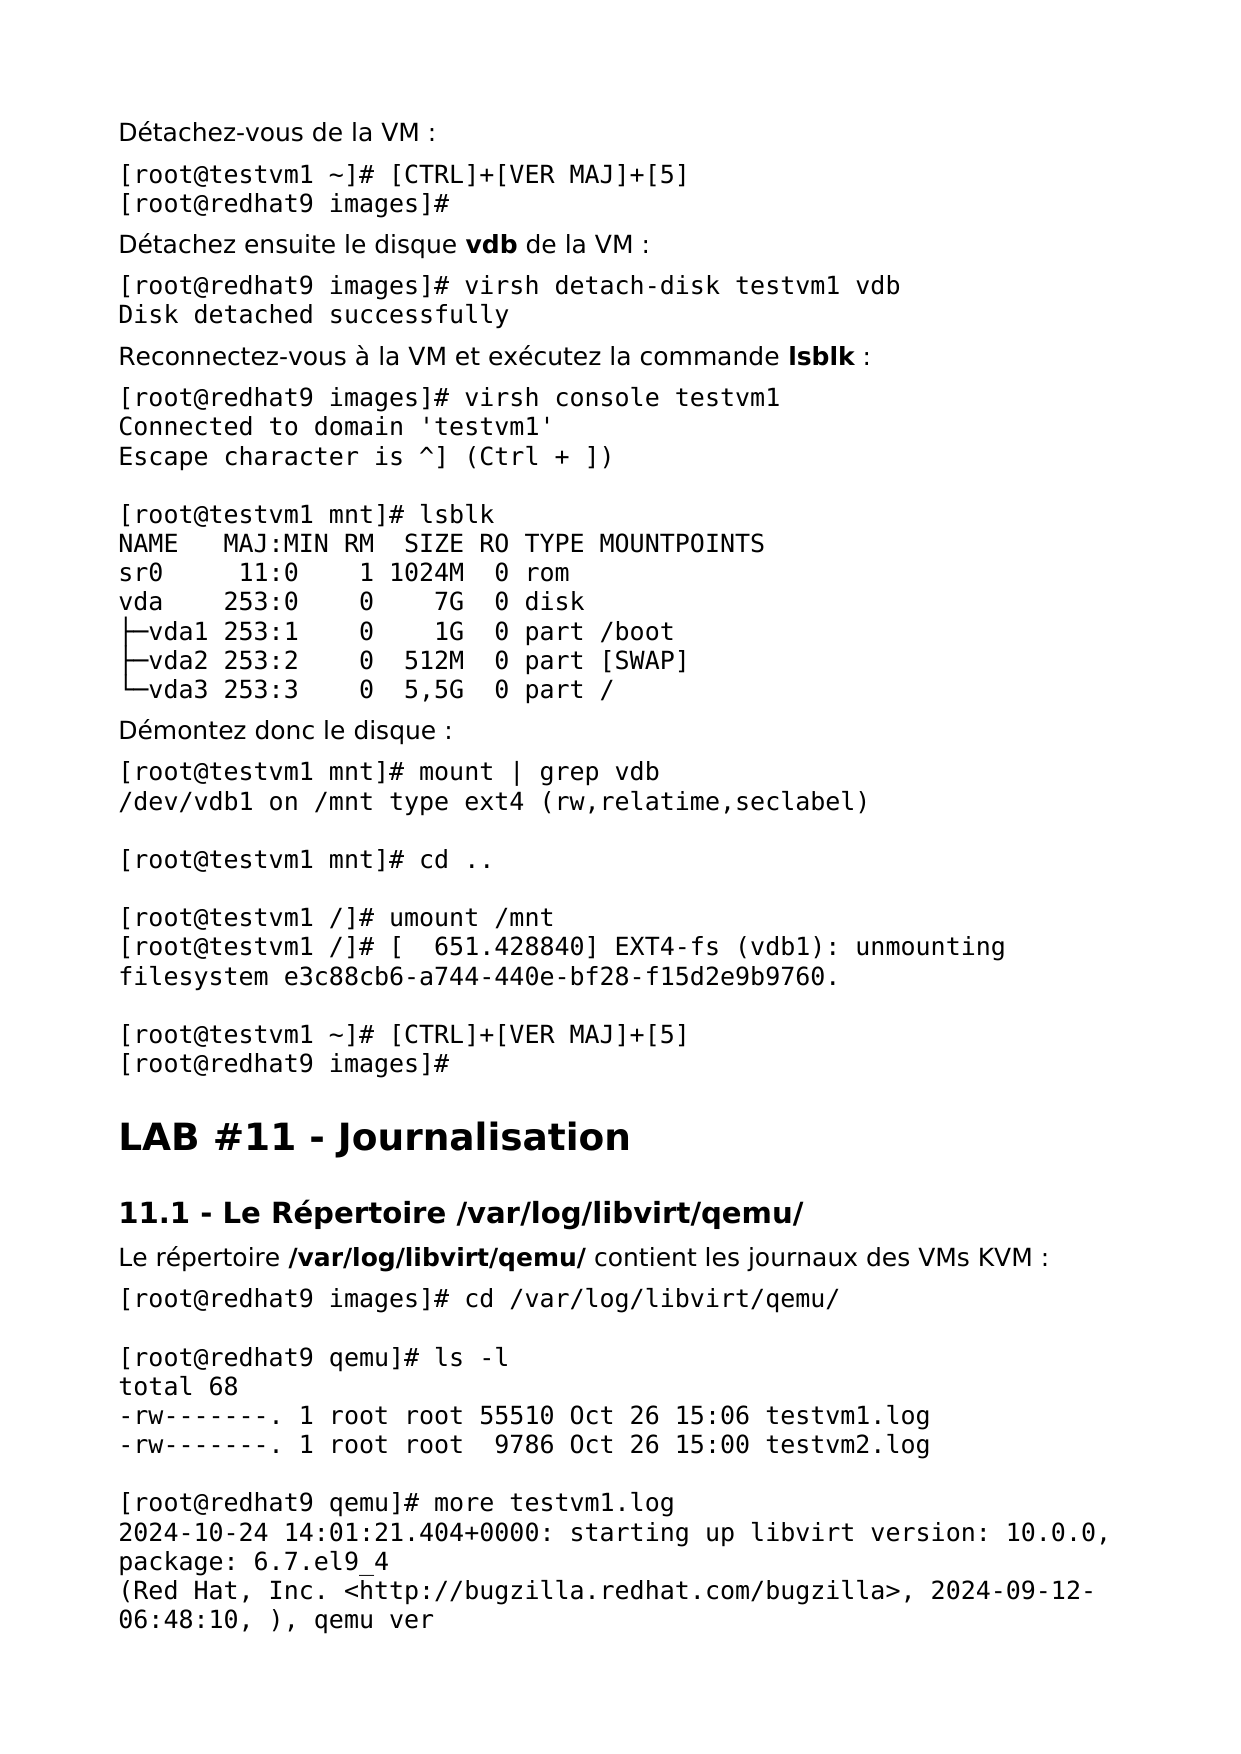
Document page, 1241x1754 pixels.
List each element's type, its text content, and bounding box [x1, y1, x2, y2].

text [root@testvm1 mnt]# mount | grep vdb /dev/vdb1 on /mnt type ext4 (rw,relatime,seclabel) [root@testvm1 mnt]# cd .. [root@testvm1 /]# umount /mnt [root@testvm1 /]# [ 651.428840] EXT4-fs (vdb1): unmounting filesystem e3c88cb6-a744-440e-bf28-f15d2e9b9760. [root@testvm1 ~]# [CTRL]+[VER MAJ]+[5] [root@redhat9 images]# [118, 758, 1122, 1078]
text Reconnectez-vous à la VM et exécutez la commande lsblk : [118, 342, 1122, 371]
text [root@redhat9 images]# virsh detach-disk testvm1 vdb Disk detached successfully [118, 272, 1122, 330]
text [root@testvm1 ~]# [CTRL]+[VER MAJ]+[5] [root@redhat9 images]# [118, 160, 1122, 218]
subtitle LAB #11 - Journalisation [118, 1115, 1122, 1159]
text Détachez-vous de la VM : [118, 118, 1122, 147]
text [root@redhat9 images]# cd /var/log/libvirt/qemu/ [root@redhat9 qemu]# ls -l total 68 -rw-------. 1 root root 55510 Oct 26 15:06 testvm1.log -rw-------. 1 root root 9786 Oct 26 15:00 testvm2.log [root@redhat9 qemu]# more testvm1.log 2024-10-24 14:01:21.404+0000: starting up libvirt version: 10.0.0, package: 6.7.el9_4 (Red Hat, Inc. <http://bugzilla.redhat.com/bugzilla>, 2024-09-12-06:48:10, ), qemu ver [118, 1284, 1122, 1634]
text [root@redhat9 images]# virsh console testvm1 Connected to domain 'testvm1' Escape character is ^] (Ctrl + ]) [root@testvm1 mnt]# lsblk NAME MAJ:MIN RM SIZE RO TYPE MOUNTPOINTS sr0 11:0 1 1024M 0 rom vda 253:0 0 7G 0 disk ├─vda1 253:1 0 1G 0 part /boot ├─vda2 253:2 0 512M 0 part [SWAP] └─vda3 253:3 0 5,5G 0 part / [118, 383, 1122, 704]
text Démontez donc le disque : [118, 716, 1122, 745]
subtitle 11.1 - Le Répertoire /var/log/libvirt/qemu/ [118, 1196, 1122, 1230]
text Détachez ensuite le disque vdb de la VM : [118, 230, 1122, 259]
text Le répertoire /var/log/libvirt/qemu/ contient les journaux des VMs KVM : [118, 1243, 1122, 1272]
